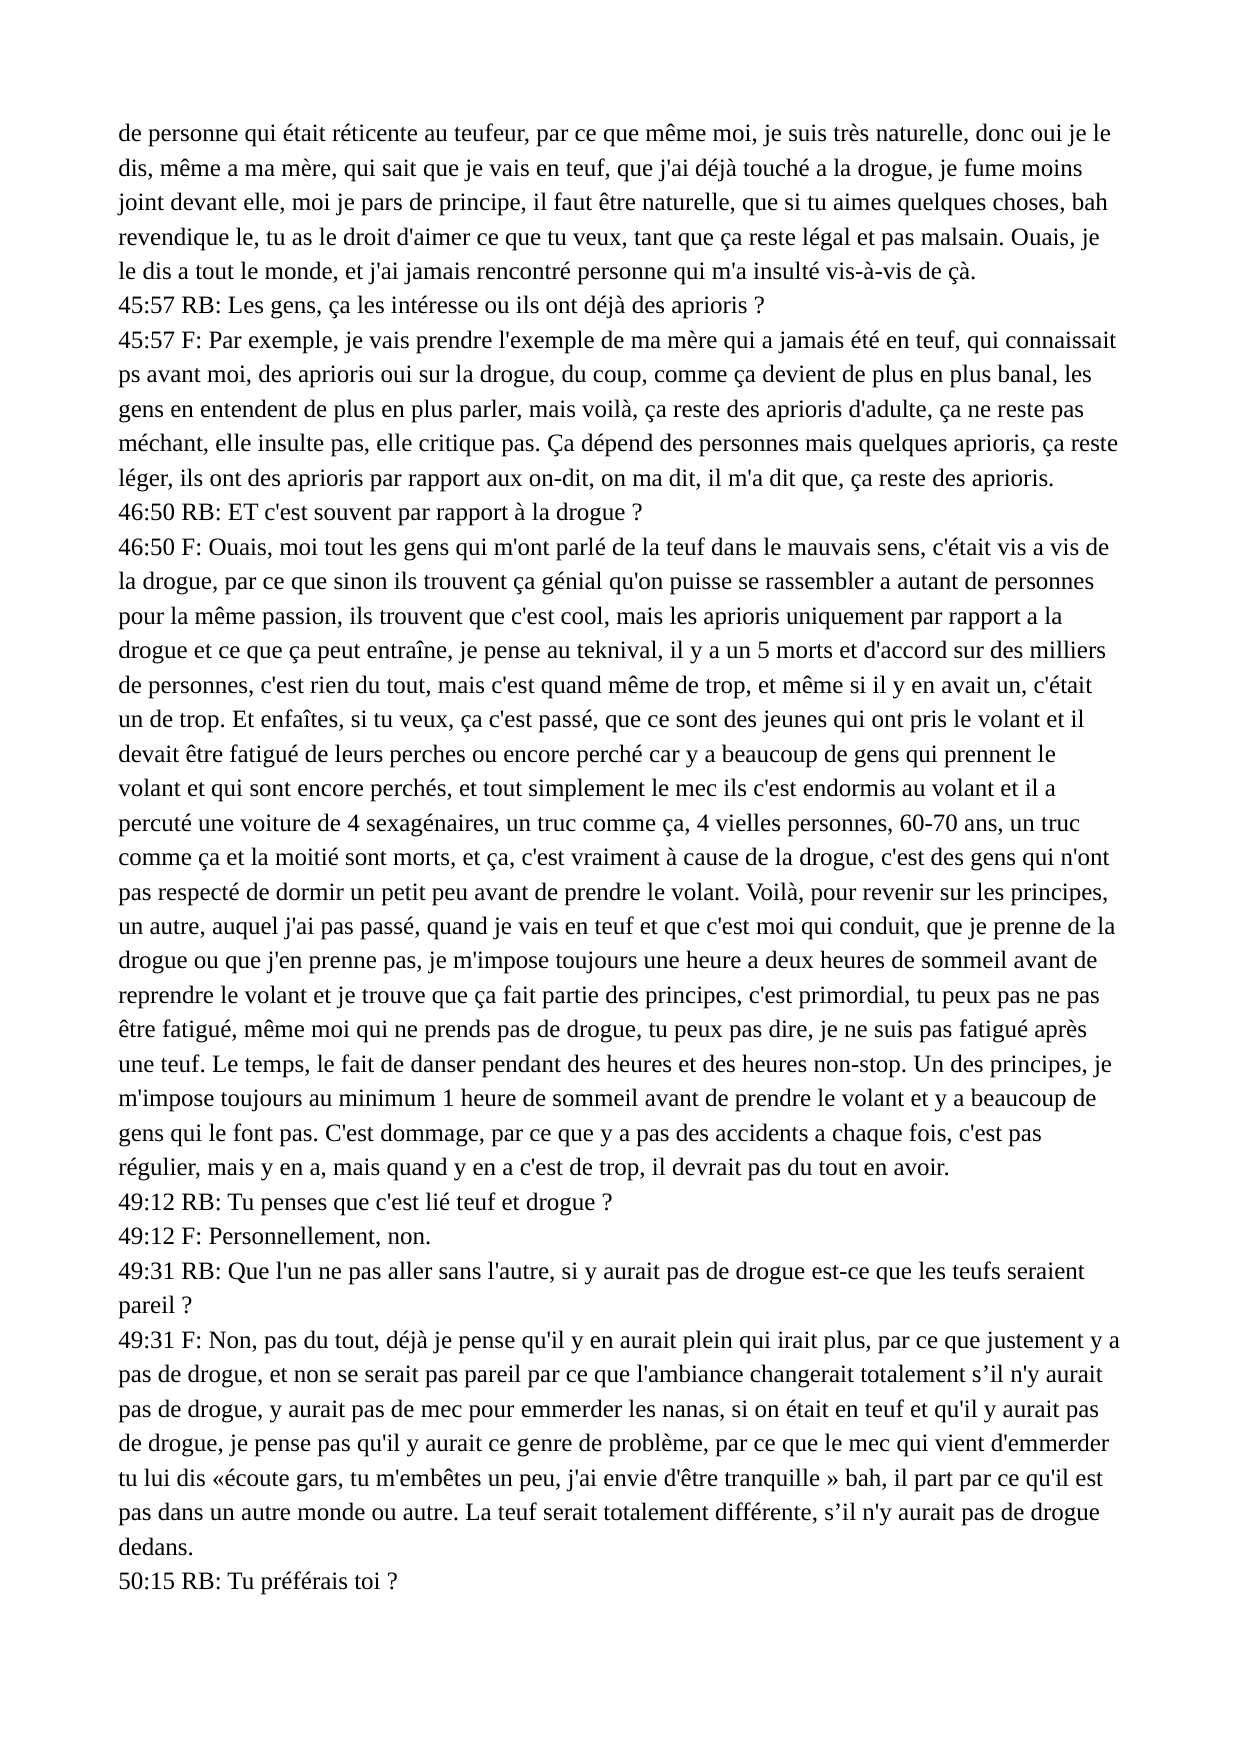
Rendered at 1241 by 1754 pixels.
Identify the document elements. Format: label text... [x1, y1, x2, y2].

text 49:12 F: Personnellement, non. [118, 1221, 1122, 1250]
text 49:12 RB: Tu penses que c'est lié teuf et drogue ? [118, 1187, 1122, 1216]
text 50:15 RB: Tu préférais toi ? [118, 1566, 1122, 1595]
text 49:31 F: Non, pas du tout, déjà je pense qu'il y en aurait plein qui irait plus, par ce que justement y a pas de drogue, et non se serait pas pareil par ce que l'ambiance changerait totalement s’il n'y aurait pas de drogue, y aurait pas de mec pour emmerder les nanas, si on était en teuf et qu'il y aurait pas de drogue, je pense pas qu'il y aurait ce genre de problème, par ce que le mec qui vient d'emmerder tu lui dis «écoute gars, tu m'embêtes un peu, j'ai envie d'être tranquille » bah, il part par ce qu'il est pas dans un autre monde ou autre. La teuf serait totalement différente, s’il n'y aurait pas de drogue dedans. [118, 1325, 1122, 1561]
text de personne qui était réticente au teufeur, par ce que même moi, je suis très naturelle, donc oui je le dis, même a ma mère, qui sait que je vais en teuf, que j'ai déjà touché a la drogue, je fume moins joint devant elle, moi je pars de principe, il faut être naturelle, que si tu aimes quelques choses, bah revendique le, tu as le droit d'aimer ce que tu veux, tant que ça reste légal et pas malsain. Ouais, je le dis a tout le monde, et j'ai jamais rencontré personne qui m'a insulté vis-à-vis de çà. [118, 118, 1122, 285]
text 45:57 F: Par exemple, je vais prendre l'exemple de ma mère qui a jamais été en teuf, qui connaissait ps avant moi, des aprioris oui sur la drogue, du coup, comme ça devient de plus en plus banal, les gens en entendent de plus en plus parler, mais voilà, ça reste des aprioris d'adulte, ça ne reste pas méchant, elle insulte pas, elle critique pas. Ça dépend des personnes mais quelques aprioris, ça reste léger, ils ont des aprioris par rapport aux on-dit, on ma dit, il m'a dit que, ça reste des aprioris. [118, 325, 1122, 492]
text 45:57 RB: Les gens, ça les intéresse ou ils ont déjà des aprioris ? [118, 291, 1122, 319]
text 49:31 RB: Que l'un ne pas aller sans l'autre, si y aurait pas de drogue est-ce que les teufs seraient pareil ? [118, 1256, 1122, 1319]
text 46:50 F: Ouais, moi tout les gens qui m'ont parlé de la teuf dans le mauvais sens, c'était vis a vis de la drogue, par ce que sinon ils trouvent ça génial qu'on puisse se rassembler a autant de personnes pour la même passion, ils trouvent que c'est cool, mais les aprioris uniquement par rapport a la drogue et ce que ça peut entraîne, je pense au teknival, il y a un 5 morts et d'accord sur des milliers de personnes, c'est rien du tout, mais c'est quand même de trop, et même si il y en avait un, c'était un de trop. Et enfaîtes, si tu veux, ça c'est passé, que ce sont des jeunes qui ont pris le volant et il devait être fatigué de leurs perches ou encore perché car y a beaucoup de gens qui prennent le volant et qui sont encore perchés, et tout simplement le mec ils c'est endormis au volant et il a percuté une voiture de 4 sexagénaires, un truc comme ça, 4 vielles personnes, 60-70 ans, un truc comme ça et la moitié sont morts, et ça, c'est vraiment à cause de la drogue, c'est des gens qui n'ont pas respecté de dormir un petit peu avant de prendre le volant. Voilà, pour revenir sur les principes, un autre, auquel j'ai pas passé, quand je vais en teuf et que c'est moi qui conduit, que je prenne de la drogue ou que j'en prenne pas, je m'impose toujours une heure a deux heures de sommeil avant de reprendre le volant et je trouve que ça fait partie des principes, c'est primordial, tu peux pas ne pas être fatigué, même moi qui ne prends pas de drogue, tu peux pas dire, je ne suis pas fatigué après une teuf. Le temps, le fait de danser pendant des heures et des heures non-stop. Un des principes, je m'impose toujours au minimum 1 heure de sommeil avant de prendre le volant et y a beaucoup de gens qui le font pas. C'est dommage, par ce que y a pas des accidents a chaque fois, c'est pas régulier, mais y en a, mais quand y en a c'est de trop, il devrait pas du tout en avoir. [118, 532, 1122, 1181]
text 46:50 RB: ET c'est souvent par rapport à la drogue ? [118, 497, 1122, 526]
